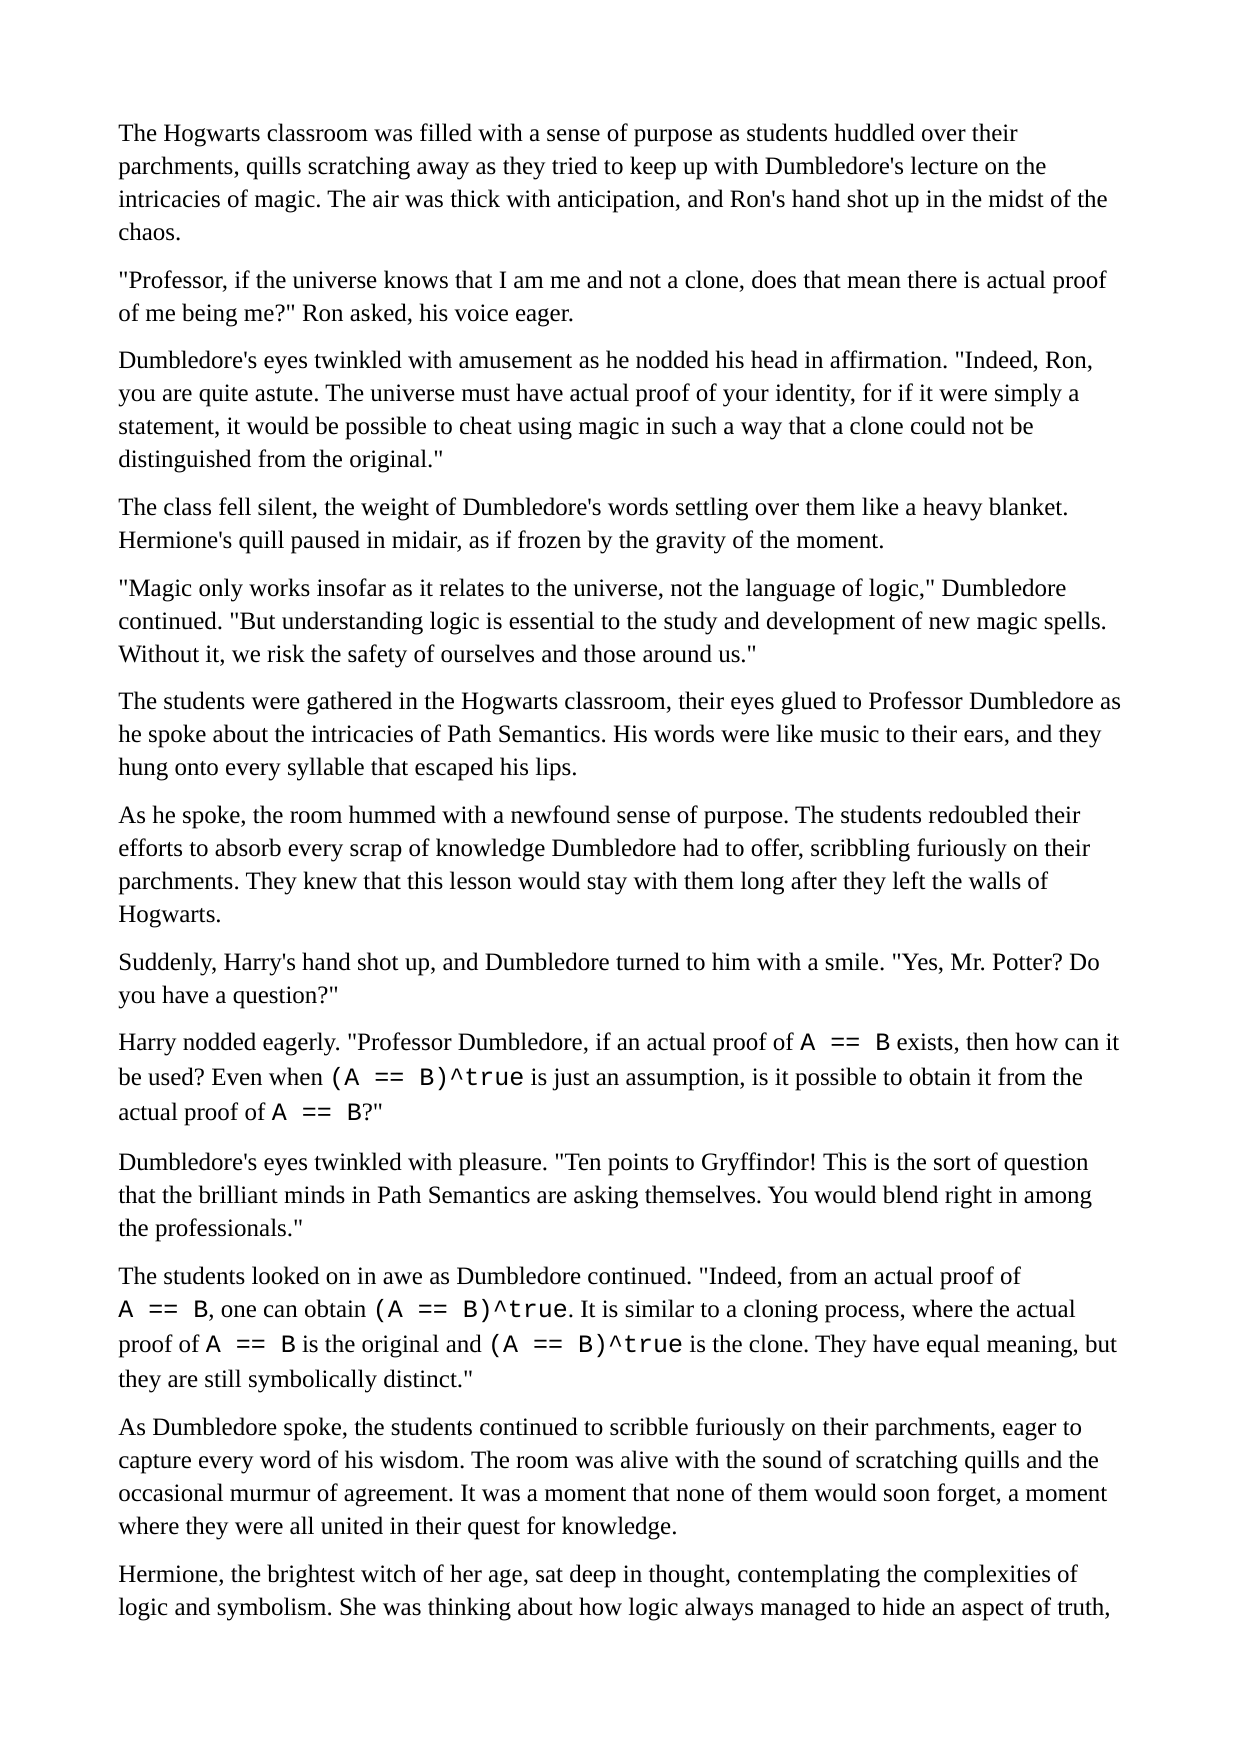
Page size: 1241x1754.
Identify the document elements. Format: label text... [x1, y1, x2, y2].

text Suddenly, Harry's hand shot up, and Dumbledore turned to him with a smile. "Yes, Mr. Potter? Do you have a question?" [118, 947, 1122, 1008]
text The students looked on in awe as Dumbledore continued. "Indeed, from an actual proof of A == B, one can obtain (A == B)^true. It is similar to a cloning process, where the actual proof of A == B is the original and (A == B)^true is the clone. They have equal meaning, but they are still symbolically distinct." [118, 1261, 1122, 1393]
text As he spoke, the room hummed with a newfound sense of purpose. The students redoubled their efforts to absorb every scrap of knowledge Dumbledore had to offer, scribbling furiously on their parchments. They knew that this lesson would stay with them long after they left the walls of Hogwarts. [118, 800, 1122, 928]
text "Magic only works insofar as it relates to the universe, not the language of logic," Dumbledore continued. "But understanding logic is essential to the study and development of new magic spells. Without it, we risk the safety of ourselves and those around us." [118, 573, 1122, 667]
text Dumbledore's eyes twinkled with amusement as he nodded his head in affirmation. "Indeed, Ron, you are quite astute. The universe must have actual proof of your identity, for if it were simply a statement, it would be possible to cheat using magic in such a way that a clone could not be distinguished from the original." [118, 345, 1122, 473]
text The Hogwarts classroom was filled with a sense of purpose as students huddled over their parchments, quills scratching away as they tried to keep up with Dumbledore's lecture on the intricacies of magic. The air was thick with anticipation, and Ron's hand shot up in the midst of the chaos. [118, 118, 1122, 246]
text The students were gathered in the Hogwarts classroom, their eyes glued to Professor Dumbledore as he spoke about the intricacies of Path Semantics. His words were like music to their ears, and they hung onto every syllable that escaped his lips. [118, 686, 1122, 781]
text Dumbledore's eyes twinkled with pleasure. "Ten points to Gryffindor! This is the sort of question that the brilliant minds in Path Semantics are asking themselves. You would blend right in among the professionals." [118, 1147, 1122, 1242]
text As Dumbledore spoke, the students continued to scribble furiously on their parchments, eager to capture every word of his wisdom. The room was alive with the sound of scratching quills and the occasional murmur of agreement. It was a moment that none of them would soon forget, a moment where they were all united in their quest for knowledge. [118, 1412, 1122, 1540]
text Hermione, the brightest witch of her age, sat deep in thought, contemplating the complexities of logic and symbolism. She was thinking about how logic always managed to hide an aspect of truth, [118, 1559, 1122, 1620]
text "Professor, if the universe knows that I am me and not a clone, does that mean there is actual proof of me being me?" Ron asked, his voice eager. [118, 265, 1122, 327]
text The class fell silent, the weight of Dumbledore's words settling over them like a heavy blanket. Hermione's quill paused in midair, as if frozen by the gravity of the moment. [118, 492, 1122, 554]
text Harry nodded eagerly. "Professor Dumbledore, if an actual proof of A == B exists, then how can it be used? Even when (A == B)^true is just an assumption, is it possible to obtain it from the actual proof of A == B?" [118, 1027, 1122, 1128]
